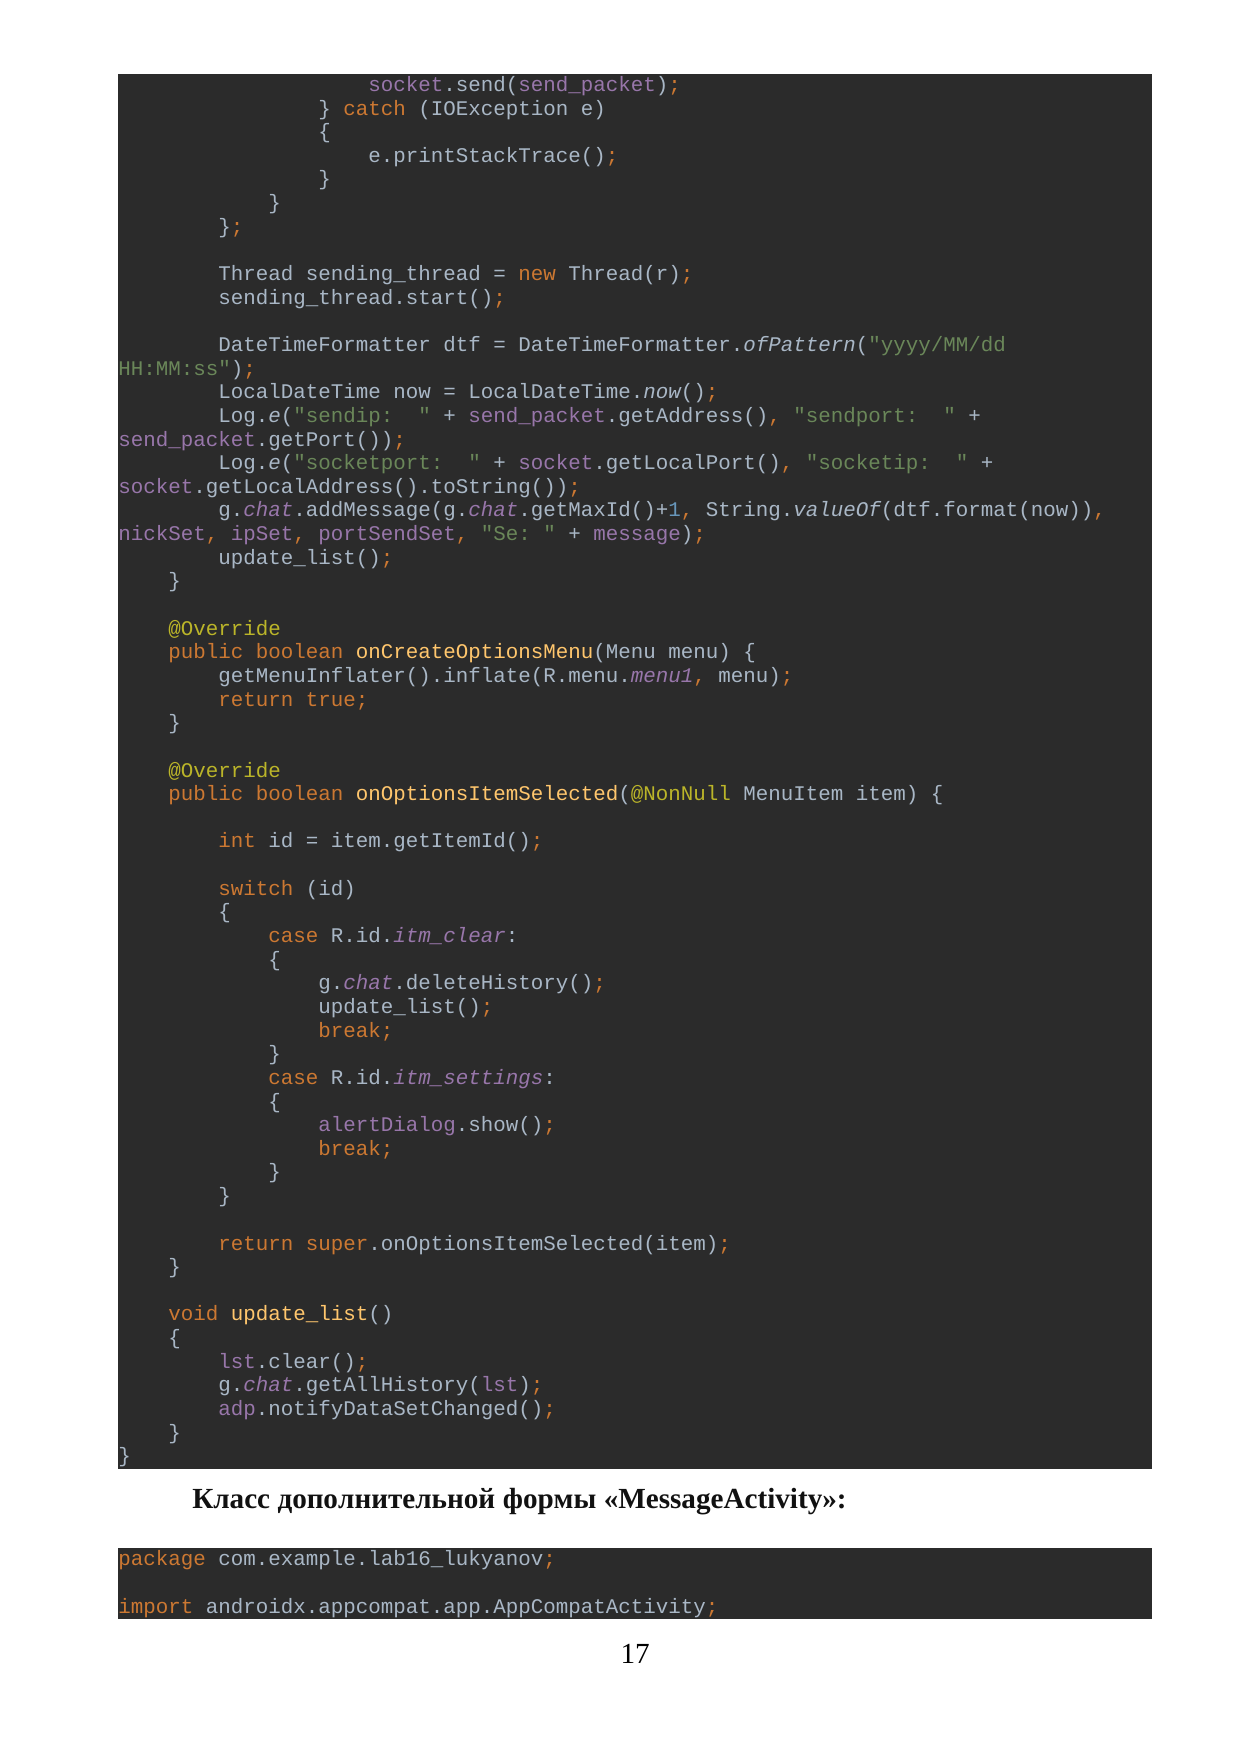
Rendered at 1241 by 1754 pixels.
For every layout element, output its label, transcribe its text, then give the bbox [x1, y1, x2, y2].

text Класс дополнительной формы «MessageActivity»: [118, 1481, 1152, 1515]
text package com.example.lab16_lukyanov; import androidx.appcompat.app.AppCompatActivity; [118, 1548, 1152, 1619]
text socket.send(send_packet); } catch (IOException e) { e.printStackTrace(); } } }; Thread sending_thread = new Thread(r); sending_thread.start(); DateTimeFormatter dtf = DateTimeFormatter.ofPattern("yyyy/MM/dd HH:MM:ss"); LocalDateTime now = LocalDateTime.now(); Log.e("sendip: " + send_packet.getAddress(), "sendport: " + send_packet.getPort()); Log.e("socketport: " + socket.getLocalPort(), "socketip: " + socket.getLocalAddress().toString()); g.chat.addMessage(g.chat.getMaxId()+1, String.valueOf(dtf.format(now)), nickSet, ipSet, portSendSet, "Se: " + message); update_list(); } @Override public boolean onCreateOptionsMenu(Menu menu) { getMenuInflater().inflate(R.menu.menu1, menu); return true; } @Override public boolean onOptionsItemSelected(@NonNull MenuItem item) { int id = item.getItemId(); switch (id) { case R.id.itm_clear: { g.chat.deleteHistory(); update_list(); break; } case R.id.itm_settings: { alertDialog.show(); break; } } return super.onOptionsItemSelected(item); } void update_list() { lst.clear(); g.chat.getAllHistory(lst); adp.notifyDataSetChanged(); } } [118, 74, 1152, 1469]
